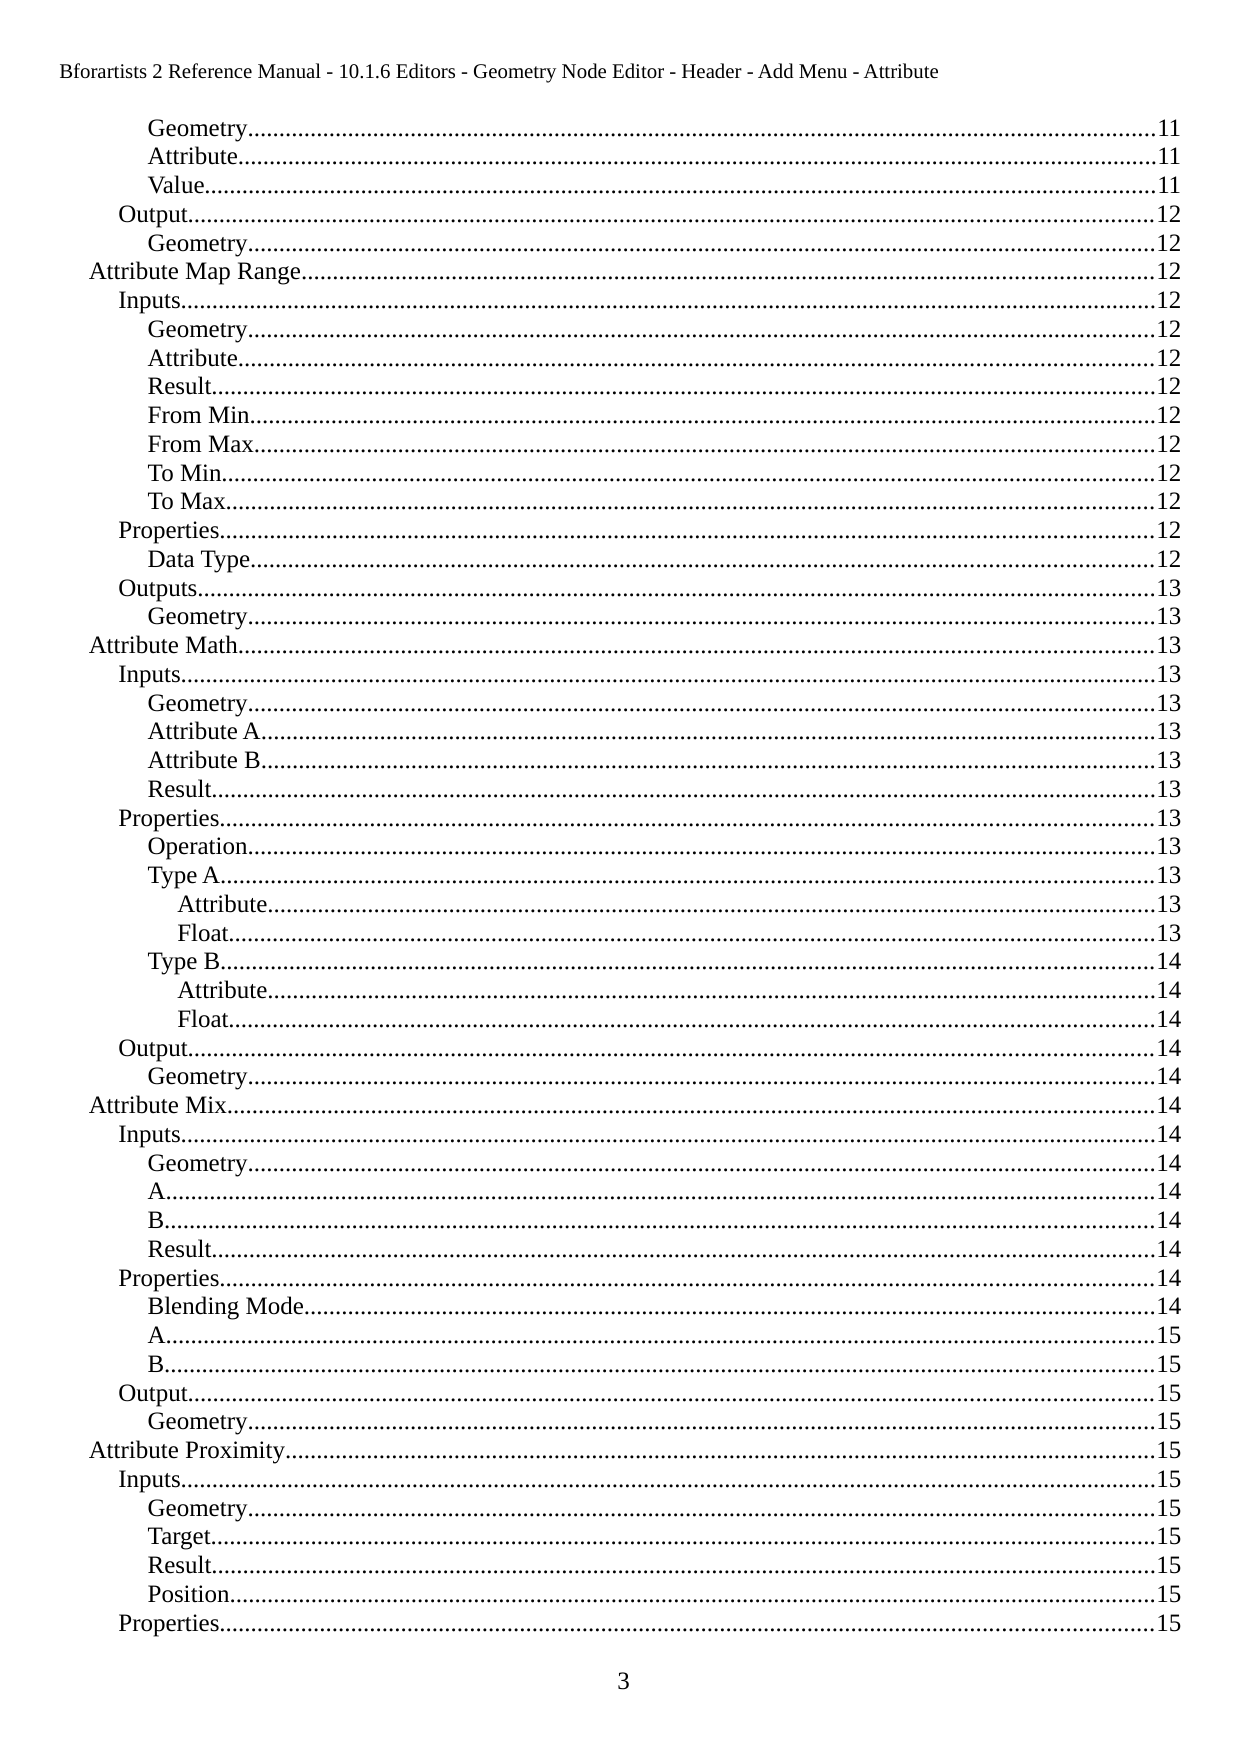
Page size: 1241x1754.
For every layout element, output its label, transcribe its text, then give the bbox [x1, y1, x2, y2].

text Operation 13 [147, 831, 1181, 860]
text Properties 12 [118, 515, 1181, 544]
text Geometry 13 [147, 688, 1181, 716]
text Output 12 [118, 199, 1181, 228]
text To Max 12 [147, 486, 1181, 515]
text Data Type 12 [147, 544, 1181, 573]
text Attribute Mix 14 [88, 1090, 1181, 1119]
text Attribute B 13 [147, 745, 1181, 774]
text A 15 [147, 1320, 1181, 1349]
text Value 11 [147, 170, 1181, 199]
text Properties 15 [118, 1608, 1181, 1636]
text Inputs 15 [118, 1464, 1181, 1493]
text Geometry 12 [147, 314, 1181, 343]
text Attribute A 13 [147, 716, 1181, 745]
text Output 15 [118, 1378, 1181, 1406]
text Attribute 12 [147, 343, 1181, 371]
text Inputs 14 [118, 1119, 1181, 1148]
text Output 14 [118, 1033, 1181, 1061]
text Result 13 [147, 774, 1181, 803]
text Attribute 14 [177, 975, 1181, 1004]
text Geometry 14 [147, 1148, 1181, 1176]
text Geometry 11 [147, 113, 1181, 141]
text Inputs 12 [118, 285, 1181, 314]
text Geometry 14 [147, 1061, 1181, 1090]
text Inputs 13 [118, 659, 1181, 688]
text Outputs 13 [118, 573, 1181, 601]
text A 14 [147, 1176, 1181, 1205]
text Blending Mode 14 [147, 1291, 1181, 1320]
text Float 14 [177, 1004, 1181, 1033]
text Attribute 11 [147, 141, 1181, 170]
text Geometry 13 [147, 601, 1181, 630]
text Geometry 12 [147, 228, 1181, 256]
text B 15 [147, 1349, 1181, 1378]
text Properties 13 [118, 803, 1181, 831]
text Result 12 [147, 371, 1181, 400]
text Result 15 [147, 1550, 1181, 1579]
text Attribute 13 [177, 889, 1181, 918]
text Type B 14 [147, 946, 1181, 975]
text To Min 12 [147, 458, 1181, 486]
text Attribute Math 13 [88, 630, 1181, 659]
text Attribute Proximity 15 [88, 1435, 1181, 1464]
text Geometry 15 [147, 1493, 1181, 1521]
text Attribute Map Range 12 [88, 256, 1181, 285]
text From Min 12 [147, 400, 1181, 429]
text Type A 13 [147, 860, 1181, 889]
text Position 15 [147, 1579, 1181, 1608]
text Target 15 [147, 1521, 1181, 1550]
text Geometry 15 [147, 1406, 1181, 1435]
text B 14 [147, 1205, 1181, 1234]
text Properties 14 [118, 1263, 1181, 1291]
text Float 13 [177, 918, 1181, 946]
text From Max 12 [147, 429, 1181, 458]
text Result 14 [147, 1234, 1181, 1263]
